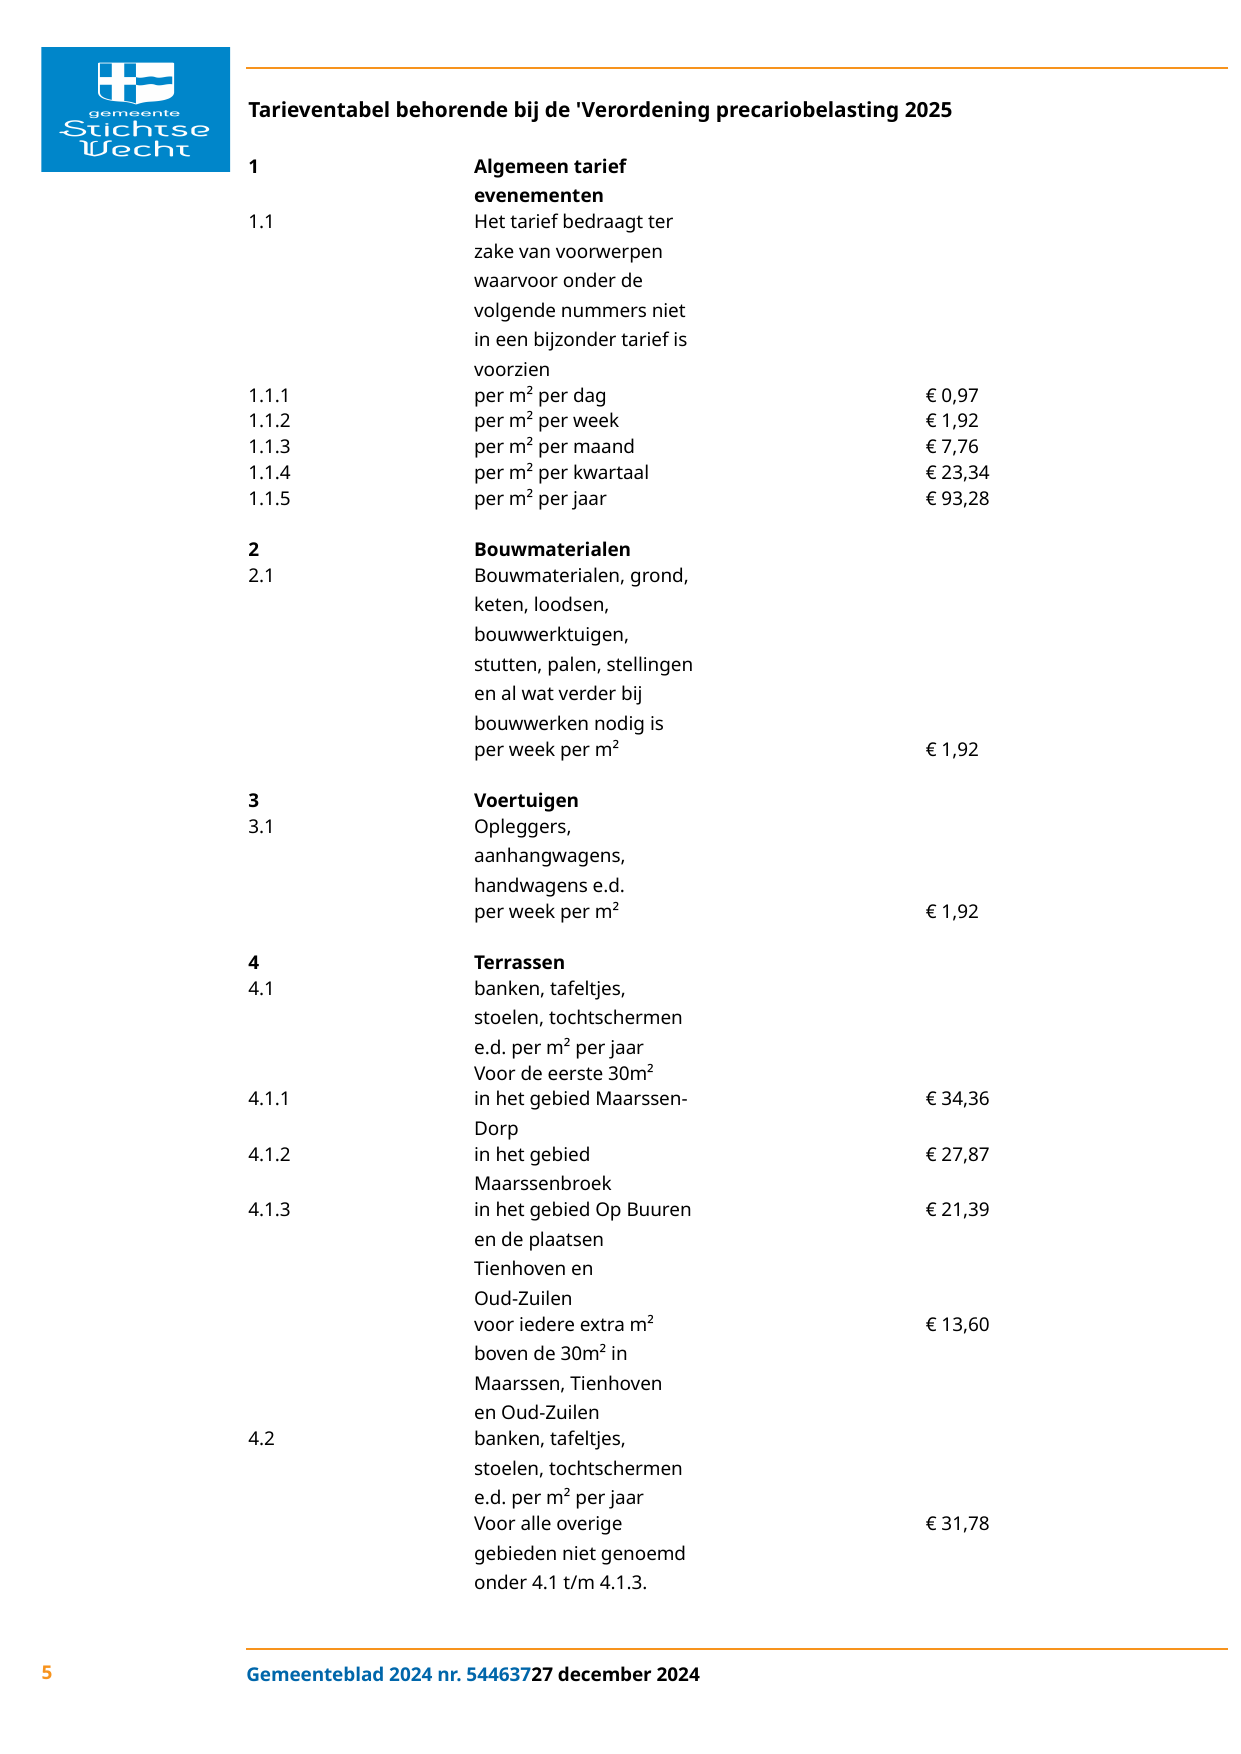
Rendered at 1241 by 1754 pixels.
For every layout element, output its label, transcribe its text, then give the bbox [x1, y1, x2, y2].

table_header 1 [248, 153, 474, 208]
table_cell 1.1.4 [248, 459, 474, 485]
table_cell € 7,76 [926, 434, 1152, 459]
table_cell 1.1.1 [248, 382, 474, 408]
table_cell [248, 511, 474, 536]
table_cell [700, 787, 926, 813]
table_cell [700, 761, 926, 787]
table_cell per m² per dag [474, 382, 700, 408]
table_cell [700, 511, 926, 536]
table_cell [926, 949, 1152, 975]
table_cell [700, 459, 926, 485]
table_cell per m² per jaar [474, 485, 700, 511]
table_cell [926, 924, 1152, 949]
table_cell [700, 949, 926, 975]
table_cell [926, 511, 1152, 536]
table_cell [700, 408, 926, 433]
table_cell in het gebied Op Buuren en de plaatsen Tienhoven en Oud-Zuilen [474, 1196, 700, 1311]
table_cell € 1,92 [926, 736, 1152, 761]
table_header Algemeen tarief evenementen [474, 153, 700, 208]
table_cell Opleggers, aanhangwagens, handwagens e.d. [474, 813, 700, 898]
table_cell 4.1.3 [248, 1196, 474, 1311]
table_cell [926, 813, 1152, 898]
table_cell Bouwmaterialen [474, 536, 700, 562]
table_cell [700, 736, 926, 761]
table_cell € 21,39 [926, 1196, 1152, 1311]
picture [137, 63, 174, 103]
table_cell € 1,92 [926, 408, 1152, 433]
table_cell in het gebied Maarssen-Dorp [474, 1086, 700, 1141]
table_cell [926, 536, 1152, 562]
table_cell 2 [248, 536, 474, 562]
table_cell 4.1 [248, 975, 474, 1060]
table_cell [700, 924, 926, 949]
table_cell 1.1.2 [248, 408, 474, 433]
table_cell Voor de eerste 30m² [474, 1060, 700, 1086]
table_cell [700, 562, 926, 588]
table_cell 2.1 [248, 562, 474, 736]
table_cell [700, 1060, 926, 1086]
table_cell banken, tafeltjes, stoelen, tochtschermen e.d. per m² per jaar [474, 1425, 700, 1510]
table_cell Het tarief bedraagt ter zake van voorwerpen waarvoor onder de volgende nummers niet in een bijzonder tarief is voorzien [474, 208, 700, 382]
table_cell per week per m² [474, 736, 700, 761]
table_cell 4.2 [248, 1425, 474, 1510]
table_cell 3 [248, 787, 474, 813]
table_cell in het gebied Maarssenbroek [474, 1141, 700, 1196]
table_cell € 0,97 [926, 382, 1152, 408]
table_cell [700, 1141, 926, 1196]
table_cell € 23,34 [926, 459, 1152, 485]
table_cell [248, 898, 474, 923]
table_cell Voertuigen [474, 787, 700, 813]
table_cell per m² per kwartaal [474, 459, 700, 485]
table_cell [700, 1086, 926, 1141]
table_cell per m² per week [474, 408, 700, 433]
table_cell [700, 813, 926, 898]
table_cell [248, 924, 474, 949]
table_cell [474, 924, 700, 949]
table_cell [926, 208, 1152, 382]
table_cell Terrassen [474, 949, 700, 975]
table_cell [700, 1425, 926, 1510]
table_cell [474, 511, 700, 536]
table_cell [248, 1510, 474, 1595]
table_cell [926, 761, 1152, 787]
table_cell 3.1 [248, 813, 474, 898]
table_cell 4 [248, 949, 474, 975]
table_cell Voor alle overige gebieden niet genoemd onder 4.1 t/m 4.1.3. [474, 1510, 700, 1595]
table_cell [700, 975, 926, 1060]
table_header [926, 153, 1152, 208]
table_cell [248, 1060, 474, 1086]
table_cell [700, 536, 926, 562]
table_cell [700, 1510, 926, 1595]
table_cell voor iedere extra m² boven de 30m² in Maarssen, Tienhoven en Oud-Zuilen [474, 1311, 700, 1425]
table_cell [926, 562, 1152, 736]
table_cell 1.1.5 [248, 485, 474, 511]
table_cell [700, 898, 926, 923]
table_cell 4.1.2 [248, 1141, 474, 1196]
table_cell [700, 588, 926, 736]
table_cell [700, 434, 926, 459]
table_header [700, 153, 926, 208]
table_cell Bouwmaterialen, grond, keten, loodsen, bouwwerktuigen, stutten, palen, stellingen en al wat verder bij bouwwerken nodig is [474, 562, 700, 736]
table_cell [926, 1425, 1152, 1510]
table_cell € 1,92 [926, 898, 1152, 923]
table_cell [700, 382, 926, 408]
table_cell € 34,36 [926, 1086, 1152, 1141]
table_cell [248, 736, 474, 761]
table_cell 1.1 [248, 208, 474, 382]
table_cell [700, 208, 926, 234]
table_cell 4.1.1 [248, 1086, 474, 1141]
table_cell [248, 761, 474, 787]
text Tarieventabel behorende bij de 'Verordening precariobelasting 2025 [248, 95, 1152, 123]
table_cell € 31,78 [926, 1510, 1152, 1595]
table_cell [700, 1311, 926, 1425]
table_cell € 13,60 [926, 1311, 1152, 1425]
table_cell [474, 761, 700, 787]
table_cell € 27,87 [926, 1141, 1152, 1196]
table_cell [700, 234, 926, 382]
table_cell banken, tafeltjes, stoelen, tochtschermen e.d. per m² per jaar [474, 975, 700, 1060]
table_cell per m² per maand [474, 434, 700, 459]
table_cell 1.1.3 [248, 434, 474, 459]
picture [99, 63, 135, 101]
table_cell [926, 787, 1152, 813]
table_cell € 93,28 [926, 485, 1152, 511]
table_cell [700, 485, 926, 511]
table_cell [926, 975, 1152, 1060]
table_cell [926, 1060, 1152, 1086]
table_cell per week per m² [474, 898, 700, 923]
table_cell [248, 1311, 474, 1425]
table_cell [700, 1196, 926, 1311]
